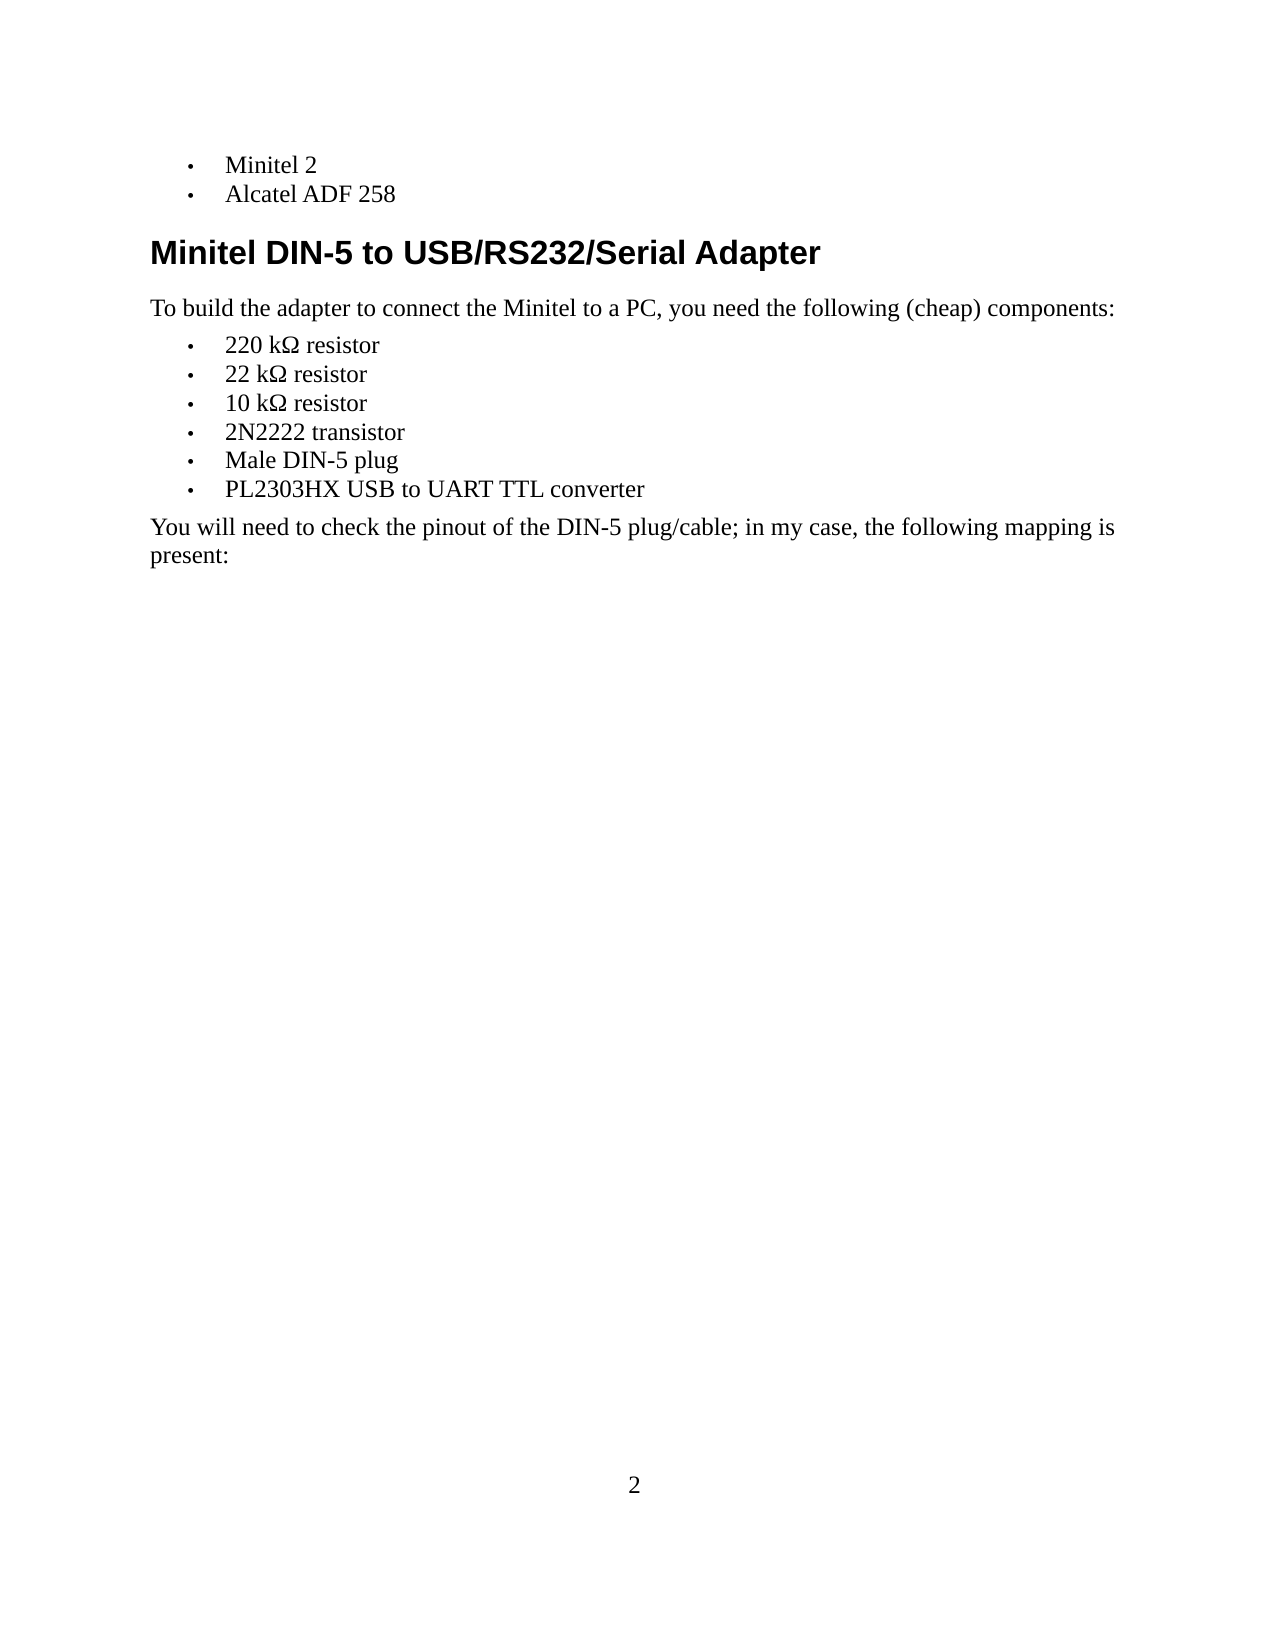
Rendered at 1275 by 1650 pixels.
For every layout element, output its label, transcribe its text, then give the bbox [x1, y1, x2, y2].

list Male DIN-5 plug [187, 445, 1125, 474]
text You will need to check the pinout of the DIN-5 plug/cable; in my case, the following mapping is present: [150, 512, 1125, 569]
list PL2303HX USB to UART TTL converter [187, 474, 1125, 503]
text To build the adapter to connect the Minitel to a PC, you need the following (cheap) components: [150, 293, 1125, 321]
subtitle Minitel DIN-5 to USB/RS232/Serial Adapter [150, 232, 1125, 271]
list Minitel 2 [187, 150, 1125, 179]
list 2N2222 transistor [187, 417, 1125, 445]
list 220 kΩ resistor [187, 330, 1125, 359]
list 22 kΩ resistor [187, 359, 1125, 388]
list Alcatel ADF 258 [187, 179, 1125, 207]
list 10 kΩ resistor [187, 388, 1125, 417]
